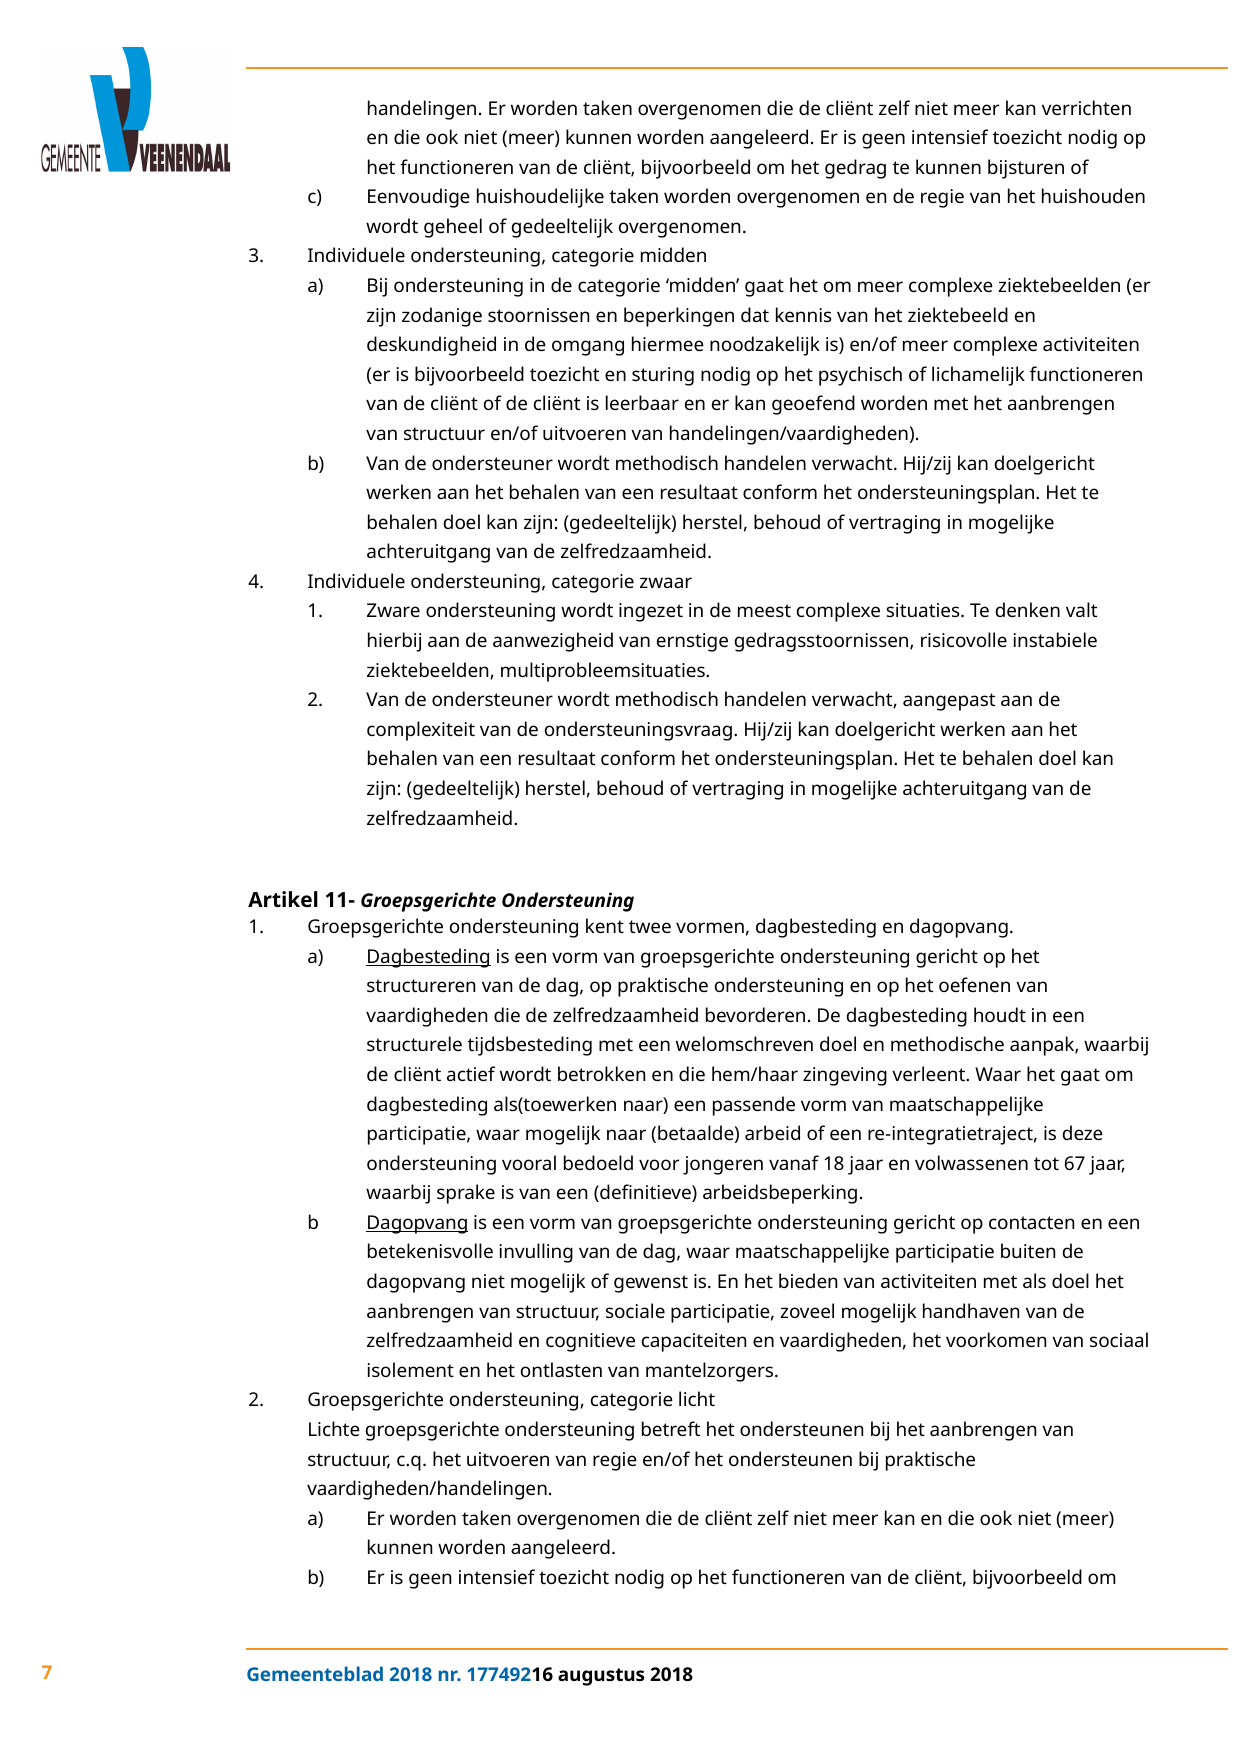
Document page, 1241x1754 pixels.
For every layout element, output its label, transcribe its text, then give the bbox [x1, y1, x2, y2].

list Individuele ondersteuning, categorie zwaar [248, 568, 1152, 594]
picture [123, 47, 231, 172]
list Eenvoudige huishoudelijke taken worden overgenomen en de regie van het huishouden wordt geheel of gedeeltelijk overgenomen. [307, 183, 1152, 239]
list Van de ondersteuner wordt methodisch handelen verwacht. Hij/zij kan doelgericht werken aan het behalen van een resultaat conform het ondersteuningsplan. Het te behalen doel kan zijn: (gedeeltelijk) herstel, behoud of vertraging in mogelijke achteruitgang van de zelfredzaamheid. [307, 450, 1152, 564]
list Bij ondersteuning in de categorie ‘midden’ gaat het om meer complexe ziektebeelden (er zijn zodanige stoornissen en beperkingen dat kennis van het ziektebeeld en deskundigheid in de omgang hiermee noodzakelijk is) en/of meer complexe activiteiten (er is bijvoorbeeld toezicht en sturing nodig op het psychisch of lichamelijk functioneren van de cliënt of de cliënt is leerbaar en er kan geoefend worden met het aanbrengen van structuur en/of uitvoeren van handelingen/vaardigheden). [307, 272, 1152, 446]
list Dagbesteding is een vorm van groepsgerichte ondersteuning gericht op het structureren van de dag, op praktische ondersteuning en op het oefenen van vaardigheden die de zelfredzaamheid bevorderen. De dagbesteding houdt in een structurele tijdsbesteding met een welomschreven doel en methodische aanpak, waarbij de cliënt actief wordt betrokken en die hem/haar zingeving verleent. Waar het gaat om dagbesteding als(toewerken naar) een passende vorm van maatschappelijke participatie, waar mogelijk naar (betaalde) arbeid of een re-integratietraject, is deze ondersteuning vooral bedoeld voor jongeren vanaf 18 jaar en volwassenen tot 67 jaar, waarbij sprake is van een (definitieve) arbeidsbeperking. [307, 943, 1152, 1205]
list Er worden taken overgenomen die de cliënt zelf niet meer kan en die ook niet (meer) kunnen worden aangeleerd. [307, 1505, 1152, 1560]
list Groepsgerichte ondersteuning, categorie licht [248, 1387, 1152, 1412]
list Individuele ondersteuning, categorie midden [248, 243, 1152, 268]
list handelingen. Er worden taken overgenomen die de cliënt zelf niet meer kan verrichten en die ook niet (meer) kunnen worden aangeleerd. Er is geen intensief toezicht nodig op het functioneren van de cliënt, bijvoorbeeld om het gedrag te kunnen bijsturen of [307, 95, 1152, 180]
picture [41, 47, 130, 172]
list Van de ondersteuner wordt methodisch handelen verwacht, aangepast aan de complexiteit van de ondersteuningsvraag. Hij/zij kan doelgericht werken aan het behalen van een resultaat conform het ondersteuningsplan. Het te behalen doel kan zijn: (gedeeltelijk) herstel, behoud of vertraging in mogelijke achteruitgang van de zelfredzaamheid. [307, 686, 1152, 831]
list Zware ondersteuning wordt ingezet in de meest complexe situaties. Te denken valt hierbij aan de aanwezigheid van ernstige gedragsstoornissen, risicovolle instabiele ziektebeelden, multiprobleemsituaties. [307, 598, 1152, 683]
list Dagopvang is een vorm van groepsgerichte ondersteuning gericht op contacten en een betekenisvolle invulling van de dag, waar maatschappelijke participatie buiten de dagopvang niet mogelijk of gewenst is. En het bieden van activiteiten met als doel het aanbrengen van structuur, sociale participatie, zoveel mogelijk handhaven van de zelfredzaamheid en cognitieve capaciteiten en vaardigheden, het voorkomen van sociaal isolement en het ontlasten van mantelzorgers. [307, 1209, 1152, 1383]
text Artikel 11- Groepsgerichte Ondersteuning [248, 885, 1152, 913]
list Groepsgerichte ondersteuning kent twee vormen, dagbesteding en dagopvang. [248, 913, 1152, 939]
list Er is geen intensief toezicht nodig op het functioneren van de cliënt, bijvoorbeeld om [307, 1564, 1152, 1590]
list Lichte groepsgerichte ondersteuning betreft het ondersteunen bij het aanbrengen van structuur, c.q. het uitvoeren van regie en/of het ondersteunen bij praktische vaardigheden/handelingen. [248, 1416, 1152, 1501]
